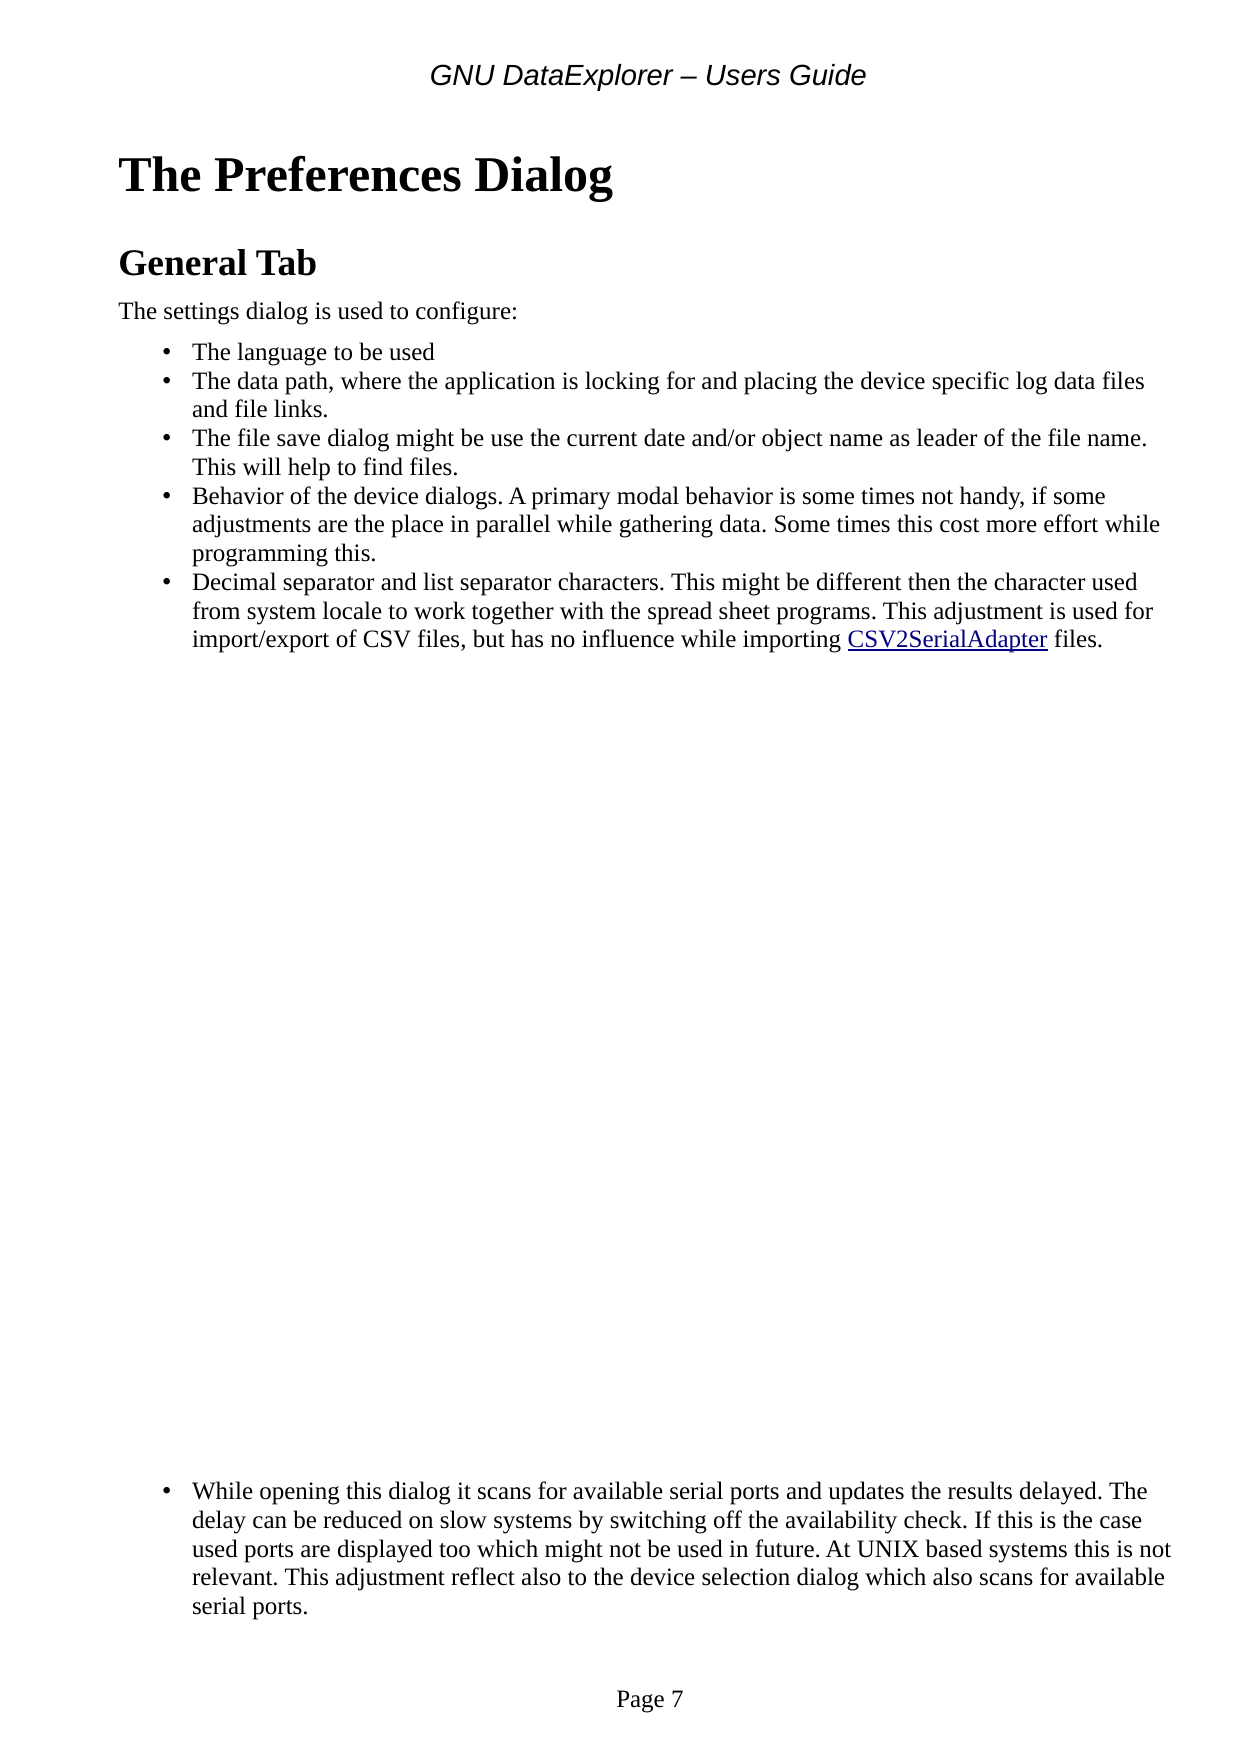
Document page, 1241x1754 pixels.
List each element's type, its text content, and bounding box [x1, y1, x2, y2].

list The language to be used [162, 337, 1181, 366]
subtitle The Preferences Dialog [118, 145, 1181, 203]
list While opening this dialog it scans for available serial ports and updates the results delayed. The delay can be reduced on slow systems by switching off the availability check. If this is the case used ports are displayed too which might not be used in future. At UNIX based systems this is not relevant. This adjustment reflect also to the device selection dialog which also scans for available serial ports. [162, 1476, 1181, 1620]
subtitle General Tab [118, 240, 1181, 283]
text The settings dialog is used to configure: [118, 296, 1181, 324]
list Behavior of the device dialogs. A primary modal behavior is some times not handy, if some adjustments are the place in parallel while gathering data. Some times this cost more effort while programming this. [162, 481, 1181, 567]
list Decimal separator and list separator characters. This might be different then the character used from system locale to work together with the spread sheet programs. This adjustment is used for import/export of CSV files, but has no influence while importing CSV2SerialAdapter files. [162, 567, 1181, 653]
list The file save dialog might be use the current date and/or object name as leader of the file name. This will help to find files. [162, 423, 1181, 481]
list The data path, where the application is locking for and placing the device specific log data files and file links. [162, 366, 1181, 423]
